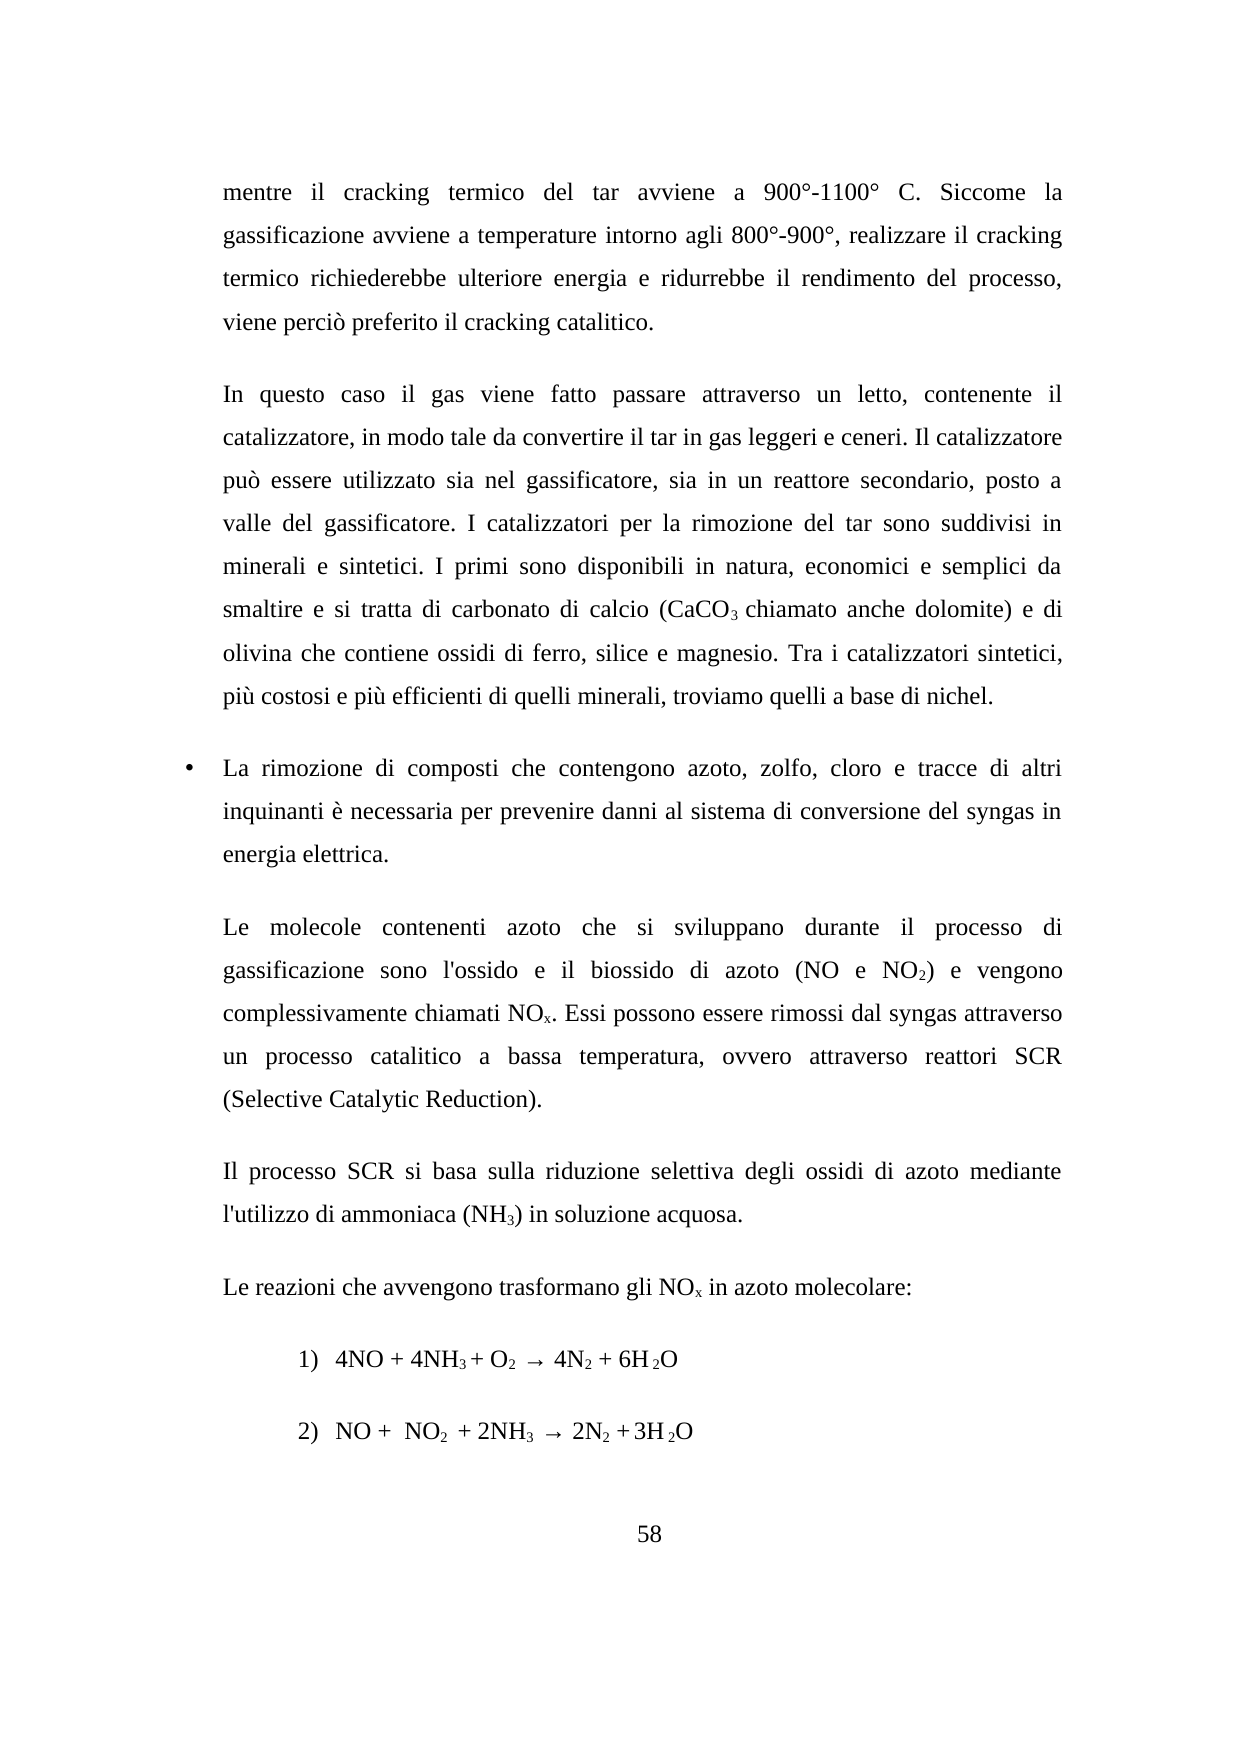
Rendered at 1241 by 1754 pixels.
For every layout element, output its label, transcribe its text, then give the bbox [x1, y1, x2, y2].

list Le molecole contenenti azoto che si sviluppano durante il processo di gassificazione sono l'ossido e il biossido di azoto (NO e NO2) e vengono complessivamente chiamati NOx. Essi possono essere rimossi dal syngas attraverso un processo catalitico a bassa temperatura, ovvero attraverso reattori SCR (Selective Catalytic Reduction). [185, 912, 1063, 1113]
list Le reazioni che avvengono trasformano gli NOx in azoto molecolare: [185, 1272, 1063, 1301]
list Il processo SCR si basa sulla riduzione selettiva degli ossidi di azoto mediante l'utilizzo di ammoniaca (NH3) in soluzione acquosa. [185, 1156, 1063, 1228]
list In questo caso il gas viene fatto passare attraverso un letto, contenente il catalizzatore, in modo tale da convertire il tar in gas leggeri e ceneri. Il catalizzatore può essere utilizzato sia nel gassificatore, sia in un reattore secondario, posto a valle del gassificatore. I catalizzatori per la rimozione del tar sono suddivisi in minerali e sintetici. I primi sono disponibili in natura, economici e semplici da smaltire e si tratta di carbonato di calcio (CaCO3 chiamato anche dolomite) e di olivina che contiene ossidi di ferro, silice e magnesio. Tra i catalizzatori sintetici, più costosi e più efficienti di quelli minerali, troviamo quelli a base di nichel. [185, 379, 1063, 709]
list NO + NO2 + 2NH3 → 2N2 + 3H 2O [298, 1416, 1063, 1445]
list 4NO + 4NH3 + O2 → 4N2 + 6H 2O [298, 1344, 1063, 1373]
list mentre il cracking termico del tar avviene a 900°-1100° C. Siccome la gassificazione avviene a temperature intorno agli 800°-900°, realizzare il cracking termico richiederebbe ulteriore energia e ridurrebbe il rendimento del processo, viene perciò preferito il cracking catalitico. [185, 177, 1063, 335]
list La rimozione di composti che contengono azoto, zolfo, cloro e tracce di altri inquinanti è necessaria per prevenire danni al sistema di conversione del syngas in energia elettrica. [185, 753, 1063, 868]
